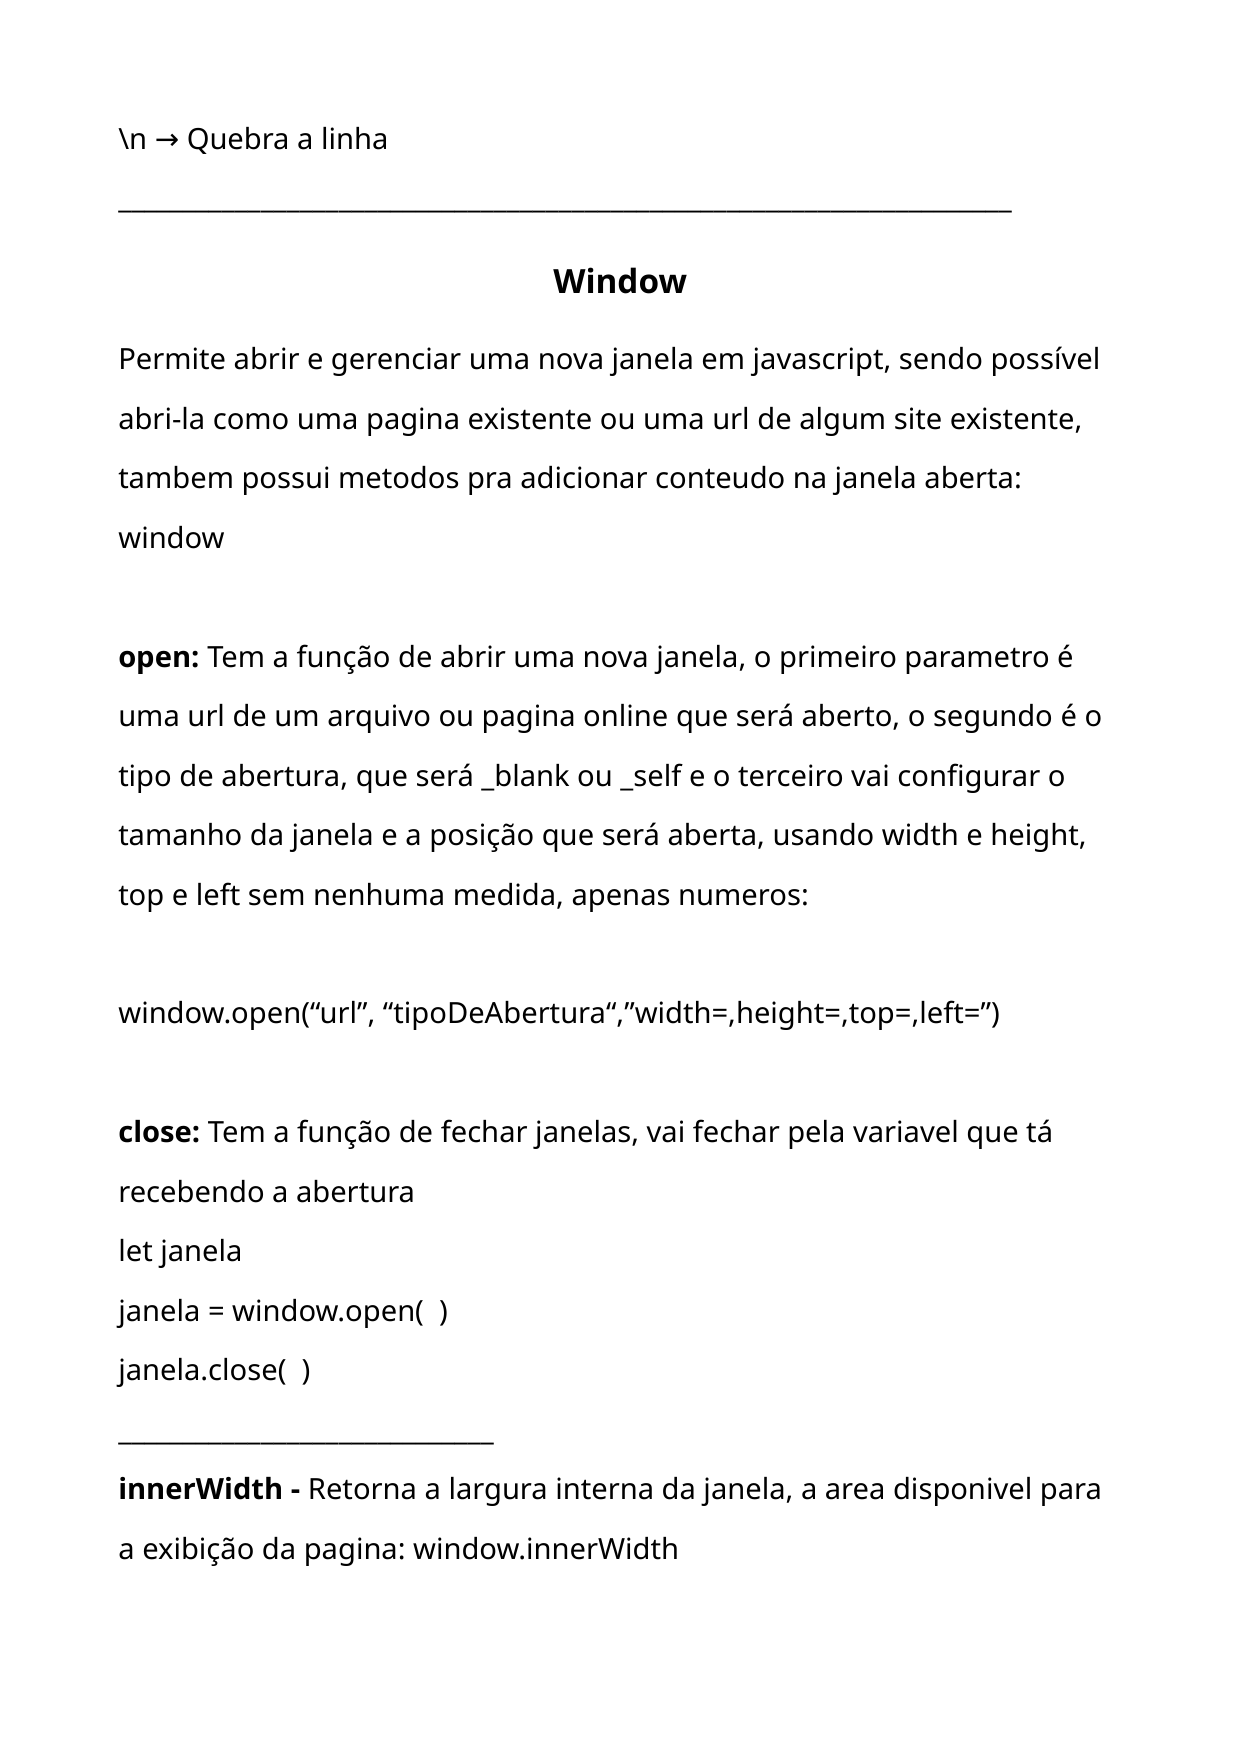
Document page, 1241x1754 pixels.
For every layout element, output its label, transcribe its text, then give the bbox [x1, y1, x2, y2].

text _____________________________________________________________________ [118, 178, 1122, 217]
text let janela [118, 1231, 1122, 1270]
text _____________________________ [118, 1409, 1122, 1449]
text janela = window.open( ) [118, 1290, 1122, 1330]
text Permite abrir e gerenciar uma nova janela em javascript, sendo possível abri-la como uma pagina existente ou uma url de algum site existente, tambem possui metodos pra adicionar conteudo na janela aberta: window [118, 338, 1122, 557]
text close: Tem a função de fechar janelas, vai fechar pela variavel que tá recebendo a abertura [118, 1112, 1122, 1211]
text janela.close( ) [118, 1350, 1122, 1389]
text window.open(“url”, “tipoDeAbertura“,”width=,height=,top=,left=”) [118, 993, 1122, 1032]
subtitle Window [118, 258, 1122, 303]
text innerWidth - Retorna a largura interna da janela, a area disponivel para a exibição da pagina: window.innerWidth [118, 1469, 1122, 1568]
text \n → Quebra a linha [118, 118, 1122, 158]
text open: Tem a função de abrir uma nova janela, o primeiro parametro é uma url de um arquivo ou pagina online que será aberto, o segundo é o tipo de abertura, que será _blank ou _self e o terceiro vai configurar o tamanho da janela e a posição que será aberta, usando width e height, top e left sem nenhuma medida, apenas numeros: [118, 636, 1122, 913]
